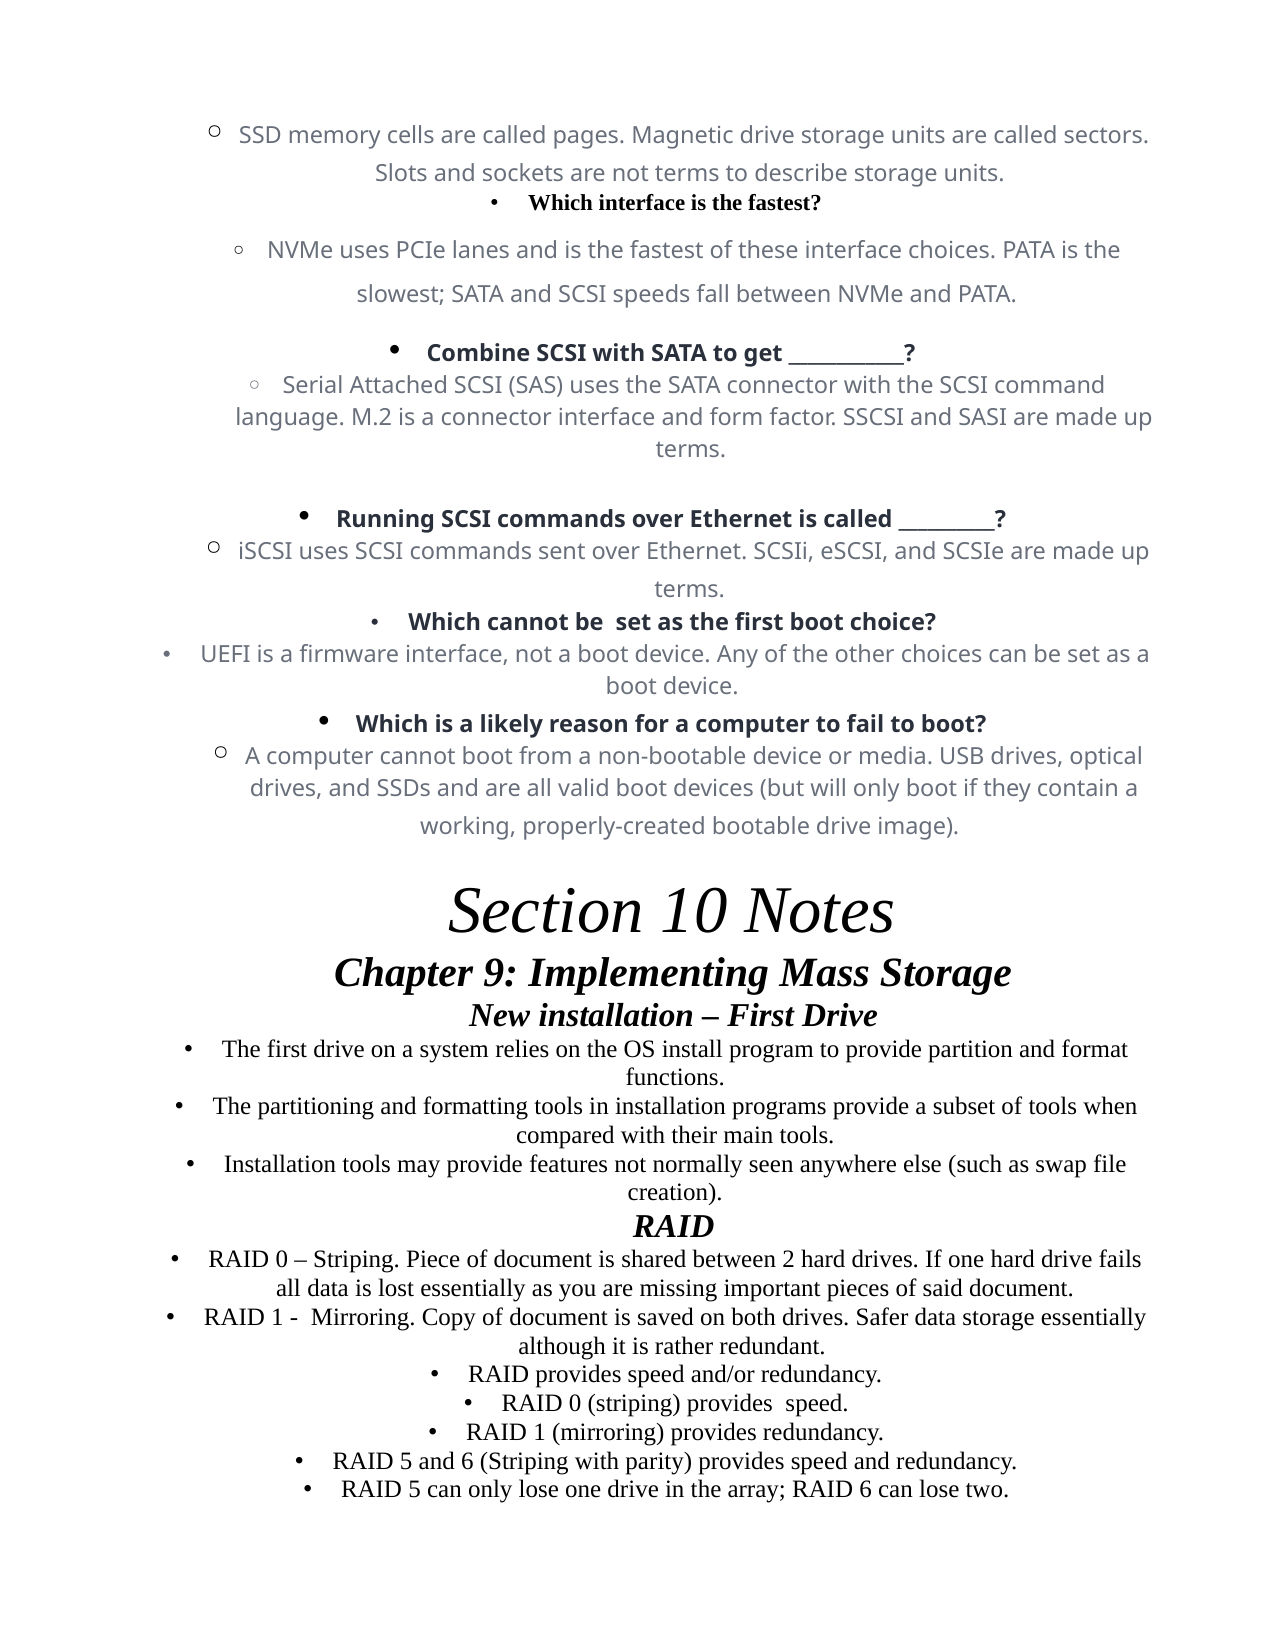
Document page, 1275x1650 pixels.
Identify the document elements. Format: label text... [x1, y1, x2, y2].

list Serial Attached SCSI (SAS) uses the SATA connector with the SCSI command language. M.2 is a connector interface and form factor. SSCSI and SASI are made up terms. [193, 368, 1157, 464]
list New installation – First Drive [156, 995, 1157, 1034]
list RAID 0 (striping) provides speed. [156, 1388, 1157, 1417]
list The first drive on a system relies on the OS install program to provide partition and format functions. [156, 1034, 1157, 1091]
list RAID 1 (mirroring) provides redundancy. [156, 1417, 1157, 1446]
list Running SCSI commands over Ethernet is called __________? [156, 496, 1157, 534]
list Chapter 9: Implementing Mass Storage [156, 947, 1157, 995]
list RAID 0 – Striping. Piece of document is shared between 2 hard drives. If one hard drive fails all data is lost essentially as you are missing important pieces of said document. [156, 1244, 1157, 1302]
list SSD memory cells are called pages. Magnetic drive storage units are called sectors. Slots and sockets are not terms to describe storage units. [193, 118, 1157, 189]
list Which interface is the fastest? [156, 189, 1157, 215]
list RAID [156, 1206, 1157, 1244]
list RAID 5 can only lose one drive in the array; RAID 6 can lose two. [156, 1474, 1157, 1503]
list UEFI is a firmware interface, not a boot device. Any of the other choices can be set as a boot device. [156, 637, 1157, 701]
list RAID 1 - Mirroring. Copy of document is saved on both drives. Safer data storage essentially although it is rather redundant. [156, 1302, 1157, 1359]
list RAID 5 and 6 (Striping with parity) provides speed and redundancy. [156, 1446, 1157, 1474]
list NVMe uses PCIe lanes and is the fastest of these interface choices. PATA is the slowest; SATA and SCSI speeds fall between NVMe and PATA. [193, 233, 1157, 309]
list The partitioning and formatting tools in installation programs provide a subset of tools when compared with their main tools. [156, 1091, 1157, 1149]
list A computer cannot boot from a non-bootable device or media. USB drives, optical drives, and SSDs and are all valid boot devices (but will only boot if they contain a working, properly-created bootable drive image). [193, 739, 1157, 842]
list iSCSI uses SCSI commands sent over Ethernet. SCSIi, eSCSI, and SCSIe are made up terms. [193, 534, 1157, 605]
list RAID provides speed and/or redundancy. [156, 1359, 1157, 1388]
list Which cannot be set as the first boot choice? [156, 605, 1157, 637]
list Installation tools may provide features not normally seen anywhere else (such as swap file creation). [156, 1149, 1157, 1206]
list Combine SCSI with SATA to get ____________? [156, 330, 1157, 368]
list Section 10 Notes [156, 871, 1157, 947]
list Which is a likely reason for a computer to fail to boot? [156, 701, 1157, 739]
